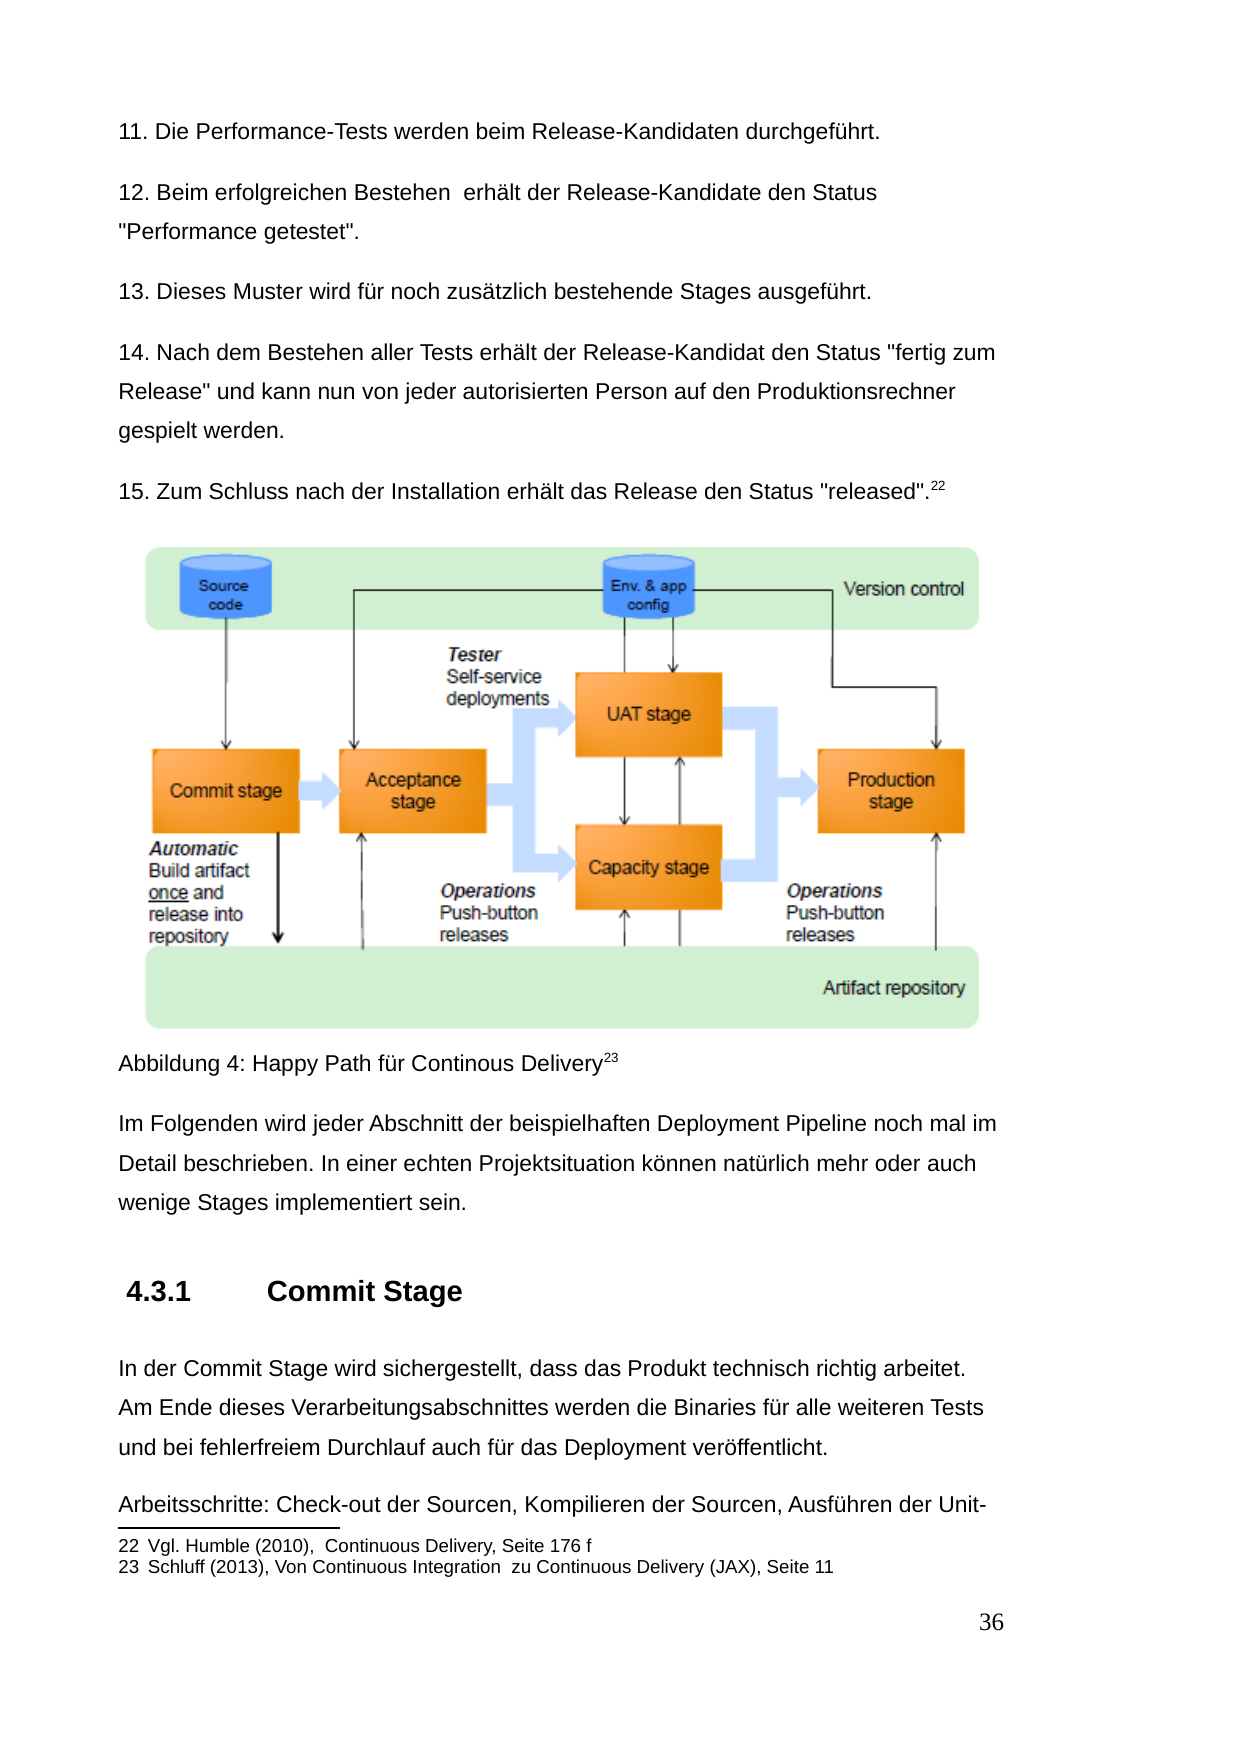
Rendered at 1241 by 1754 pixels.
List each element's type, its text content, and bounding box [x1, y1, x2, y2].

text Schluff (2013), Von Continuous Integration zu Continuous Delivery (JAX), Seite 11 [118, 1556, 1004, 1578]
picture [136, 538, 987, 1037]
text Vgl. Humble (2010), Continuous Delivery, Seite 176 f [118, 1534, 1004, 1556]
text 13. Dieses Muster wird für noch zusätzlich bestehende Stages ausgeführt. [118, 278, 1004, 304]
text 11. Die Performance-Tests werden beim Release-Kandidaten durchgeführt. [118, 118, 1004, 144]
text In der Commit Stage wird sichergestellt, dass das Produkt technisch richtig arbeitet. Am Ende dieses Verarbeitungsabschnittes werden die Binaries für alle weiteren Tests und bei fehlerfreiem Durchlauf auch für das Deployment veröffentlicht. [118, 1355, 1004, 1460]
text 12. Beim erfolgreichen Bestehen erhält der Release-Kandidate den Status "Performance getestet". [118, 178, 1004, 244]
text Im Folgenden wird jeder Abschnitt der beispielhaften Deployment Pipeline noch mal im Detail beschrieben. In einer echten Projektsituation können natürlich mehr oder auch wenige Stages implementiert sein. [118, 1110, 1004, 1215]
text Arbeitsschritte: Check-out der Sourcen, Kompilieren der Sourcen, Ausführen der Unit- [118, 1491, 1004, 1517]
subtitle Commit Stage [118, 1274, 1004, 1308]
text Abbildung 4: Happy Path für Continous Delivery [118, 1037, 1004, 1076]
text 15. Zum Schluss nach der Installation erhält das Release den Status "released". [118, 478, 1004, 504]
text 14. Nach dem Bestehen aller Tests erhält der Release-Kandidat den Status "fertig zum Release" und kann nun von jeder autorisierten Person auf den Produktionsrechner gespielt werden. [118, 338, 1004, 444]
